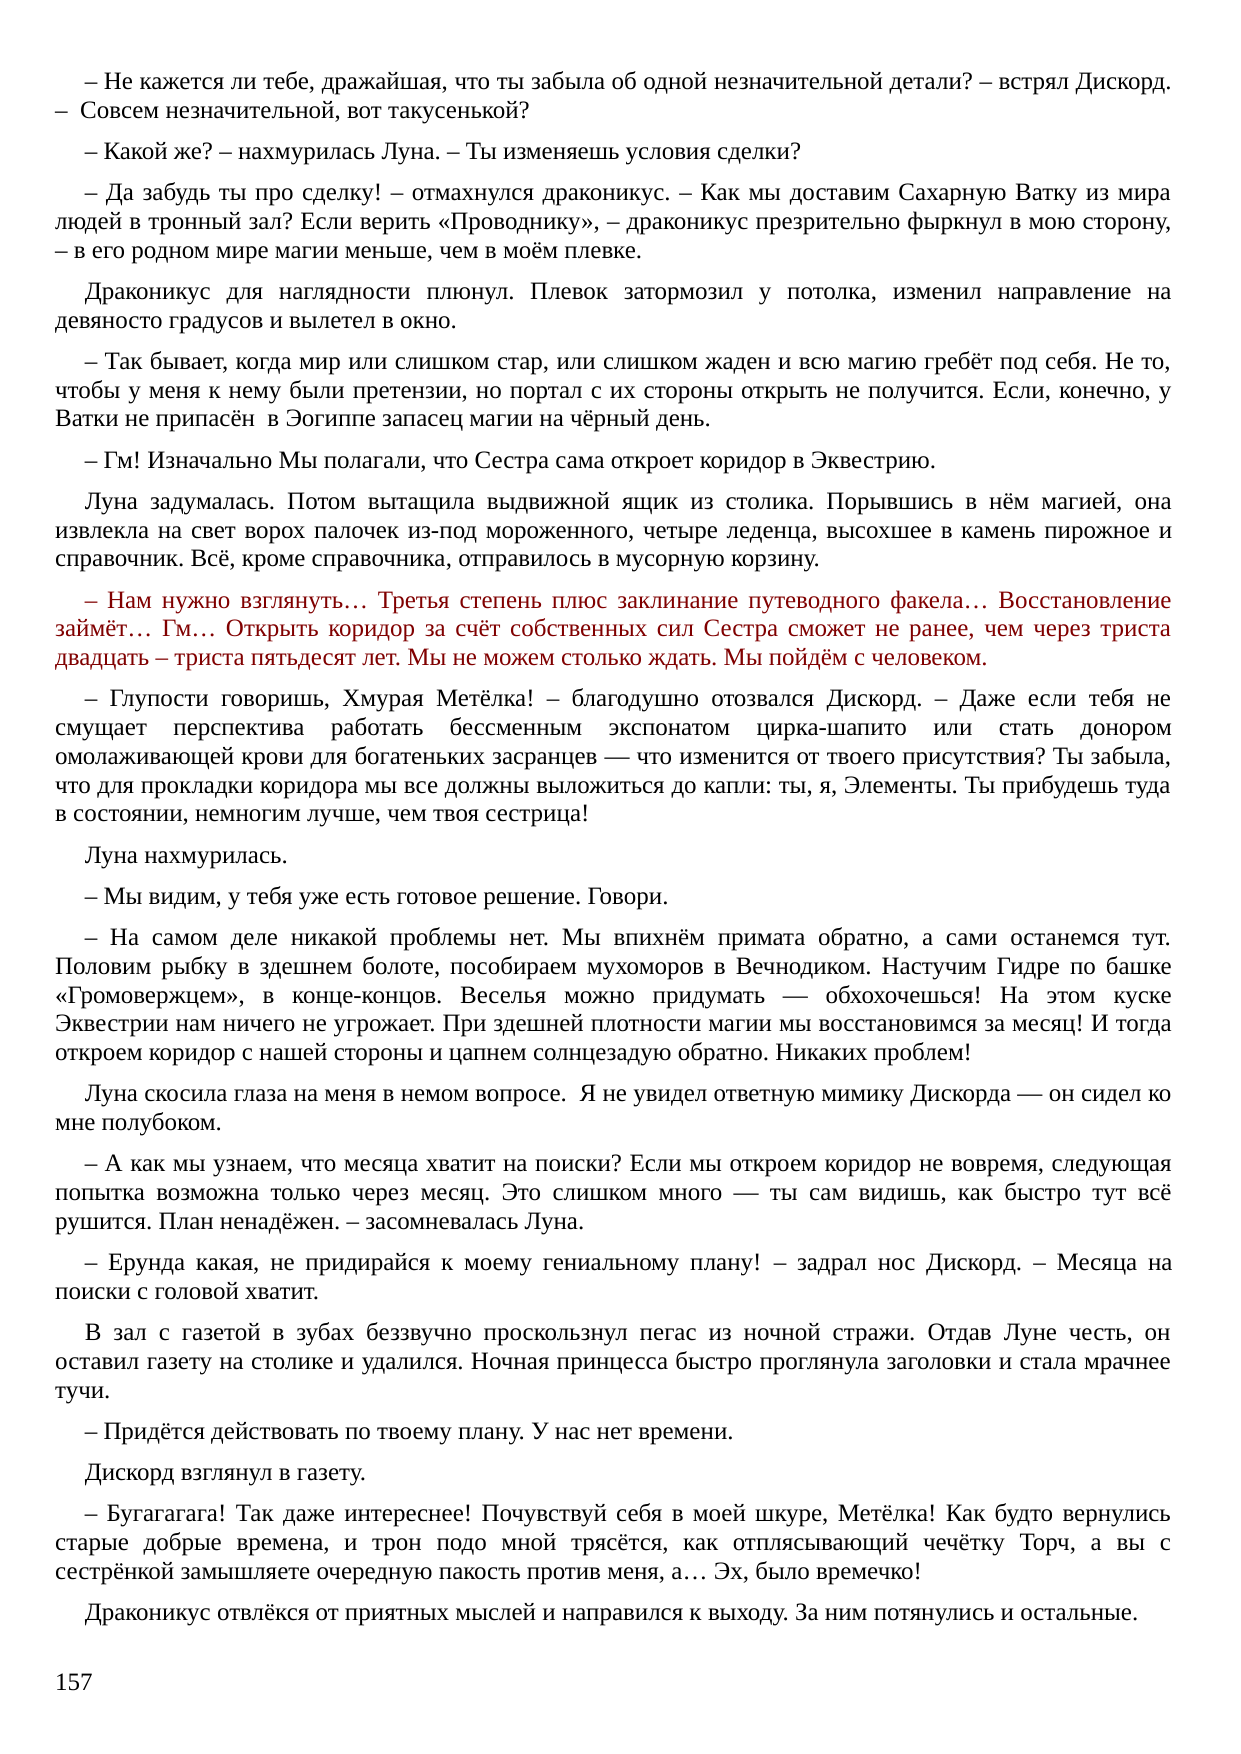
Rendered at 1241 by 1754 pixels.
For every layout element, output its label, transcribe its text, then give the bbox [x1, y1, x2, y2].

text – Да забудь ты про сделку! – отмахнулся драконикус. – Как мы доставим Сахарную Ватку из мира людей в тронный зал? Если верить «Проводнику», – драконикус презрительно фыркнул в мою сторону, – в его родном мире магии меньше, чем в моём плевке. [55, 177, 1173, 263]
text – Не кажется ли тебе, дражайшая, что ты забыла об одной незначительной детали? – встрял Дискорд. – Совсем незначительной, вот такусенькой? [55, 66, 1173, 123]
text – Ерунда какая, не придирайся к моему гениальному плану! – задрал нос Дискорд. – Месяца на поиски с головой хватит. [55, 1247, 1173, 1305]
text – Какой же? – нахмурилась Луна. – Ты изменяешь условия сделки? [55, 136, 1173, 165]
text – Нам нужно взглянуть… Третья степень плюс заклинание путеводного факела… Восстановление займёт… Гм… Открыть коридор за счёт собственных сил Сестра сможет не ранее, чем через триста двадцать – триста пятьдесят лет. Мы не можем столько ждать. Мы пойдём с человеком. [55, 585, 1173, 671]
text В зал с газетой в зубах беззвучно проскользнул пегас из ночной стражи. Отдав Луне честь, он оставил газету на столике и удалился. Ночная принцесса быстро проглянула заголовки и стала мрачнее тучи. [55, 1317, 1173, 1403]
text – Глупости говоришь, Хмурая Метёлка! – благодушно отозвался Дискорд. – Даже если тебя не смущает перспектива работать бессменным экспонатом цирка-шапито или стать донором омолаживающей крови для богатеньких засранцев — что изменится от твоего присутствия? Ты забыла, что для прокладки коридора мы все должны выложиться до капли: ты, я, Элементы. Ты прибудешь туда в состоянии, немногим лучше, чем твоя сестрица! [55, 683, 1173, 827]
text – Так бывает, когда мир или слишком стар, или слишком жаден и всю магию гребёт под себя. Не то, чтобы у меня к нему были претензии, но портал с их стороны открыть не получится. Если, конечно, у Ватки не припасён в Эогиппе запасец магии на чёрный день. [55, 346, 1173, 432]
text – Мы видим, у тебя уже есть готовое решение. Говори. [55, 881, 1173, 910]
text Драконикус отвлёкся от приятных мыслей и направился к выходу. За ним потянулись и остальные. [55, 1597, 1173, 1626]
text – Гм! Изначально Мы полагали, что Сестра сама откроет коридор в Эквестрию. [55, 445, 1173, 473]
text Дискорд взглянул в газету. [55, 1457, 1173, 1486]
text Луна задумалась. Потом вытащила выдвижной ящик из столика. Порывшись в нём магией, она извлекла на свет ворох палочек из-под мороженного, четыре леденца, высохшее в камень пирожное и справочник. Всё, кроме справочника, отправилось в мусорную корзину. [55, 486, 1173, 572]
text Драконикус для наглядности плюнул. Плевок затормозил у потолка, изменил направление на девяносто градусов и вылетел в окно. [55, 276, 1173, 333]
text – Придётся действовать по твоему плану. У нас нет времени. [55, 1416, 1173, 1445]
text – Бугагагага! Так даже интереснее! Почувствуй себя в моей шкуре, Метёлка! Как будто вернулись старые добрые времена, и трон подо мной трясётся, как отплясывающий чечётку Торч, а вы с сестрёнкой замышляете очередную пакость против меня, а… Эх, было времечко! [55, 1498, 1173, 1585]
text Луна скосила глаза на меня в немом вопросе. Я не увидел ответную мимику Дискорда — он сидел ко мне полубоком. [55, 1078, 1173, 1136]
text – На самом деле никакой проблемы нет. Мы впихнём примата обратно, а сами останемся тут. Половим рыбку в здешнем болоте, пособираем мухоморов в Вечнодиком. Настучим Гидре по башке «Громовержцем», в конце-концов. Веселья можно придумать — обхохочешься! На этом куске Эквестрии нам ничего не угрожает. При здешней плотности магии мы восстановимся за месяц! И тогда откроем коридор с нашей стороны и цапнем солнцезадую обратно. Никаких проблем! [55, 922, 1173, 1066]
text Луна нахмурилась. [55, 840, 1173, 868]
text – А как мы узнаем, что месяца хватит на поиски? Если мы откроем коридор не вовремя, следующая попытка возможна только через месяц. Это слишком много — ты сам видишь, как быстро тут всё рушится. План ненадёжен. – засомневалась Луна. [55, 1148, 1173, 1235]
